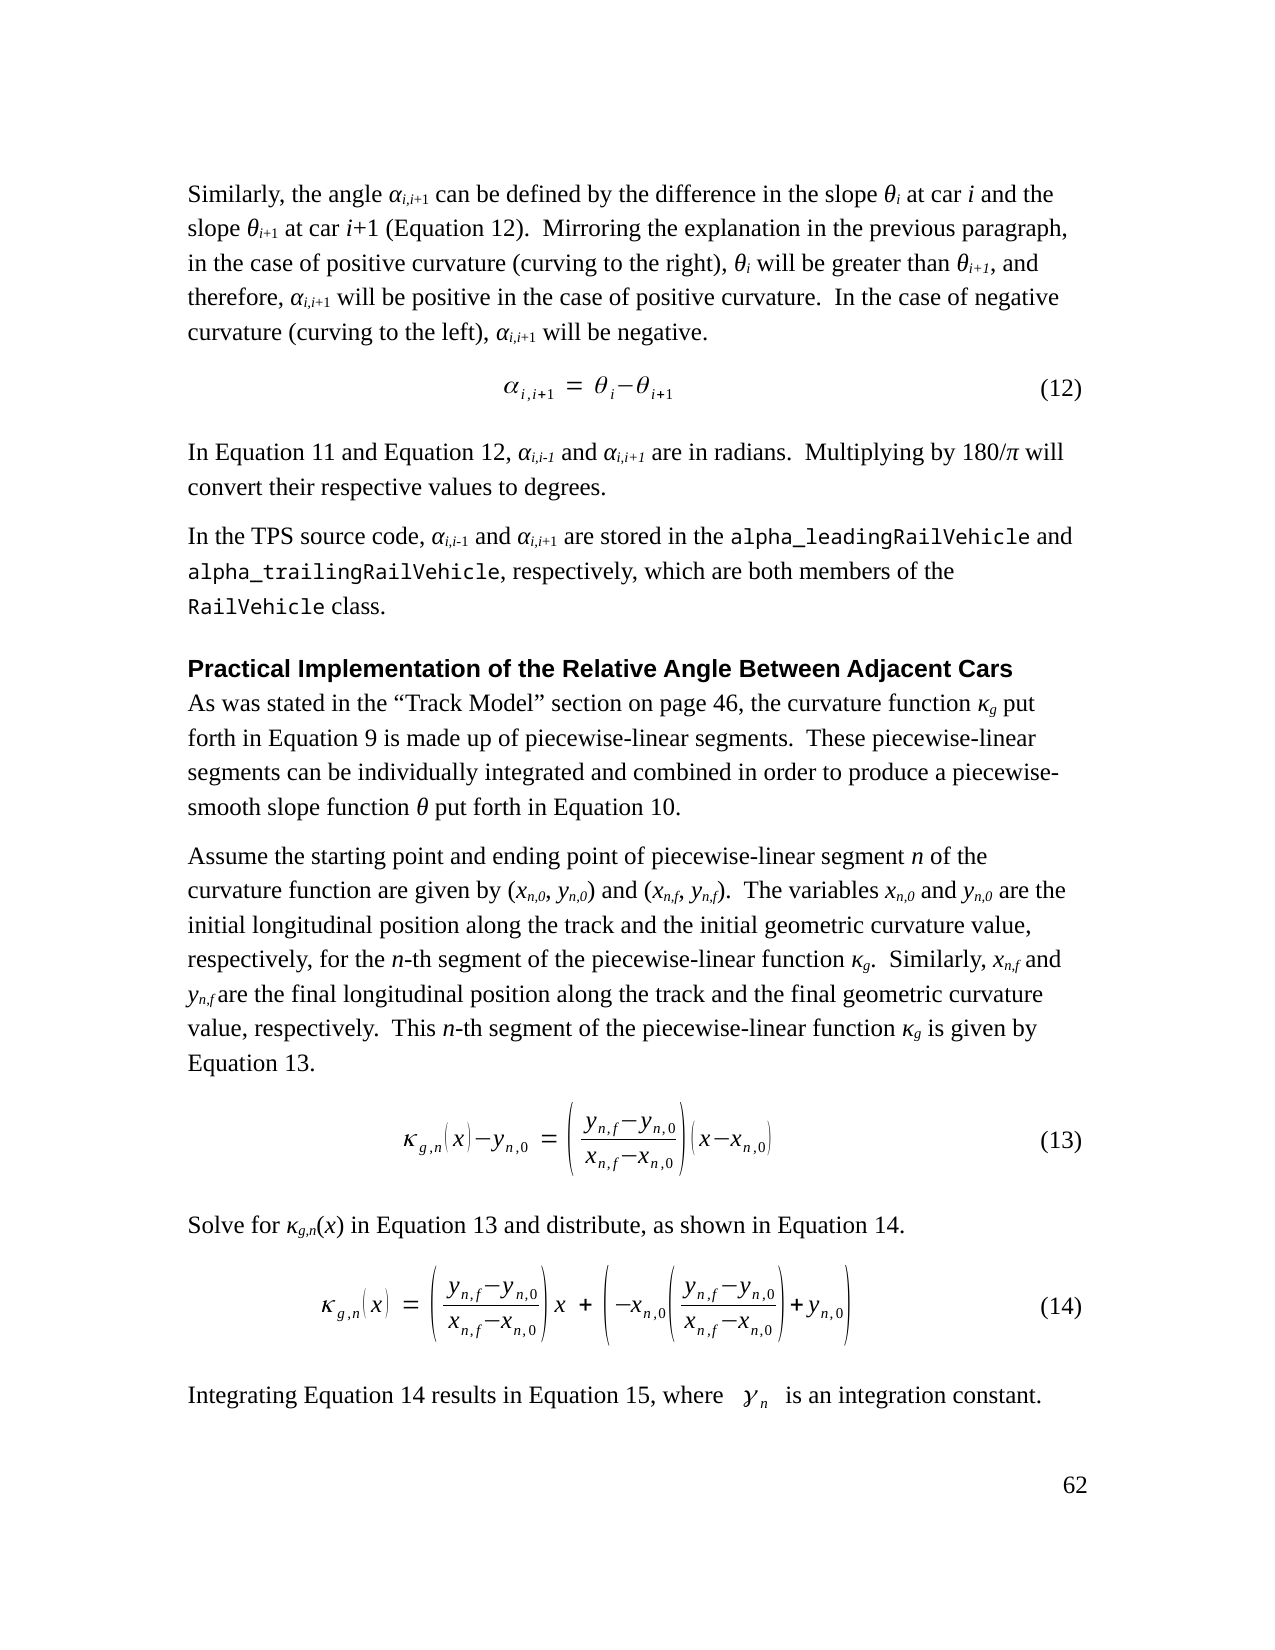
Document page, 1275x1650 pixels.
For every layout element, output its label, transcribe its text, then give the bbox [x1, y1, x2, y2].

text In Equation 11 and Equation 12, αi,i-1 and αi,i+1 are in radians. Multiplying by 180/π will convert their respective values to degrees. [187, 437, 1087, 501]
text As was stated in the “Track Model” section on page 46, the curvature function κg put forth in Equation 9 is made up of piecewise-linear segments. These piecewise-linear segments can be individually integrated and combined in order to produce a piecewise-smooth slope function θ put forth in Equation 10. [187, 688, 1087, 821]
text In the TPS source code, αi,i-1 and αi,i+1 are stored in the alpha_leadingRailVehicle and alpha_trailingRailVehicle, respectively, which are both members of the RailVehicle class. [187, 521, 1087, 621]
table_header (12) [988, 366, 1087, 408]
text Solve for κg,n(x) in Equation 13 and distribute, as shown in Equation 14. [187, 1210, 1087, 1239]
text Integrating Equation 14 results in Equation 15, whereis an integration constant. [187, 1380, 1087, 1412]
table_header (14) [988, 1259, 1087, 1351]
subtitle Practical Implementation of the Relative Angle Between Adjacent Cars [187, 654, 1087, 682]
table_header [188, 1259, 987, 1351]
table_header [188, 366, 987, 408]
table_header [188, 1097, 987, 1181]
table_header (13) [988, 1097, 1087, 1181]
text Assume the starting point and ending point of piecewise-linear segment n of the curvature function are given by (xn,0, yn,0) and (xn,f, yn,f). The variables xn,0 and yn,0 are the initial longitudinal position along the track and the initial geometric curvature value, respectively, for the n-th segment of the piecewise-linear function κg. Similarly, xn,f and yn,f are the final longitudinal position along the track and the final geometric curvature value, respectively. This n-th segment of the piecewise-linear function κg is given by Equation 13. [187, 841, 1087, 1077]
text Similarly, the angle αi,i+1 can be defined by the difference in the slope θi at car i and the slope θi+1 at car i+1 (Equation 12). Mirroring the explanation in the previous paragraph, in the case of positive curvature (curving to the right), θi will be greater than θi+1, and therefore, αi,i+1 will be positive in the case of positive curvature. In the case of negative curvature (curving to the left), αi,i+1 will be negative. [187, 179, 1087, 345]
